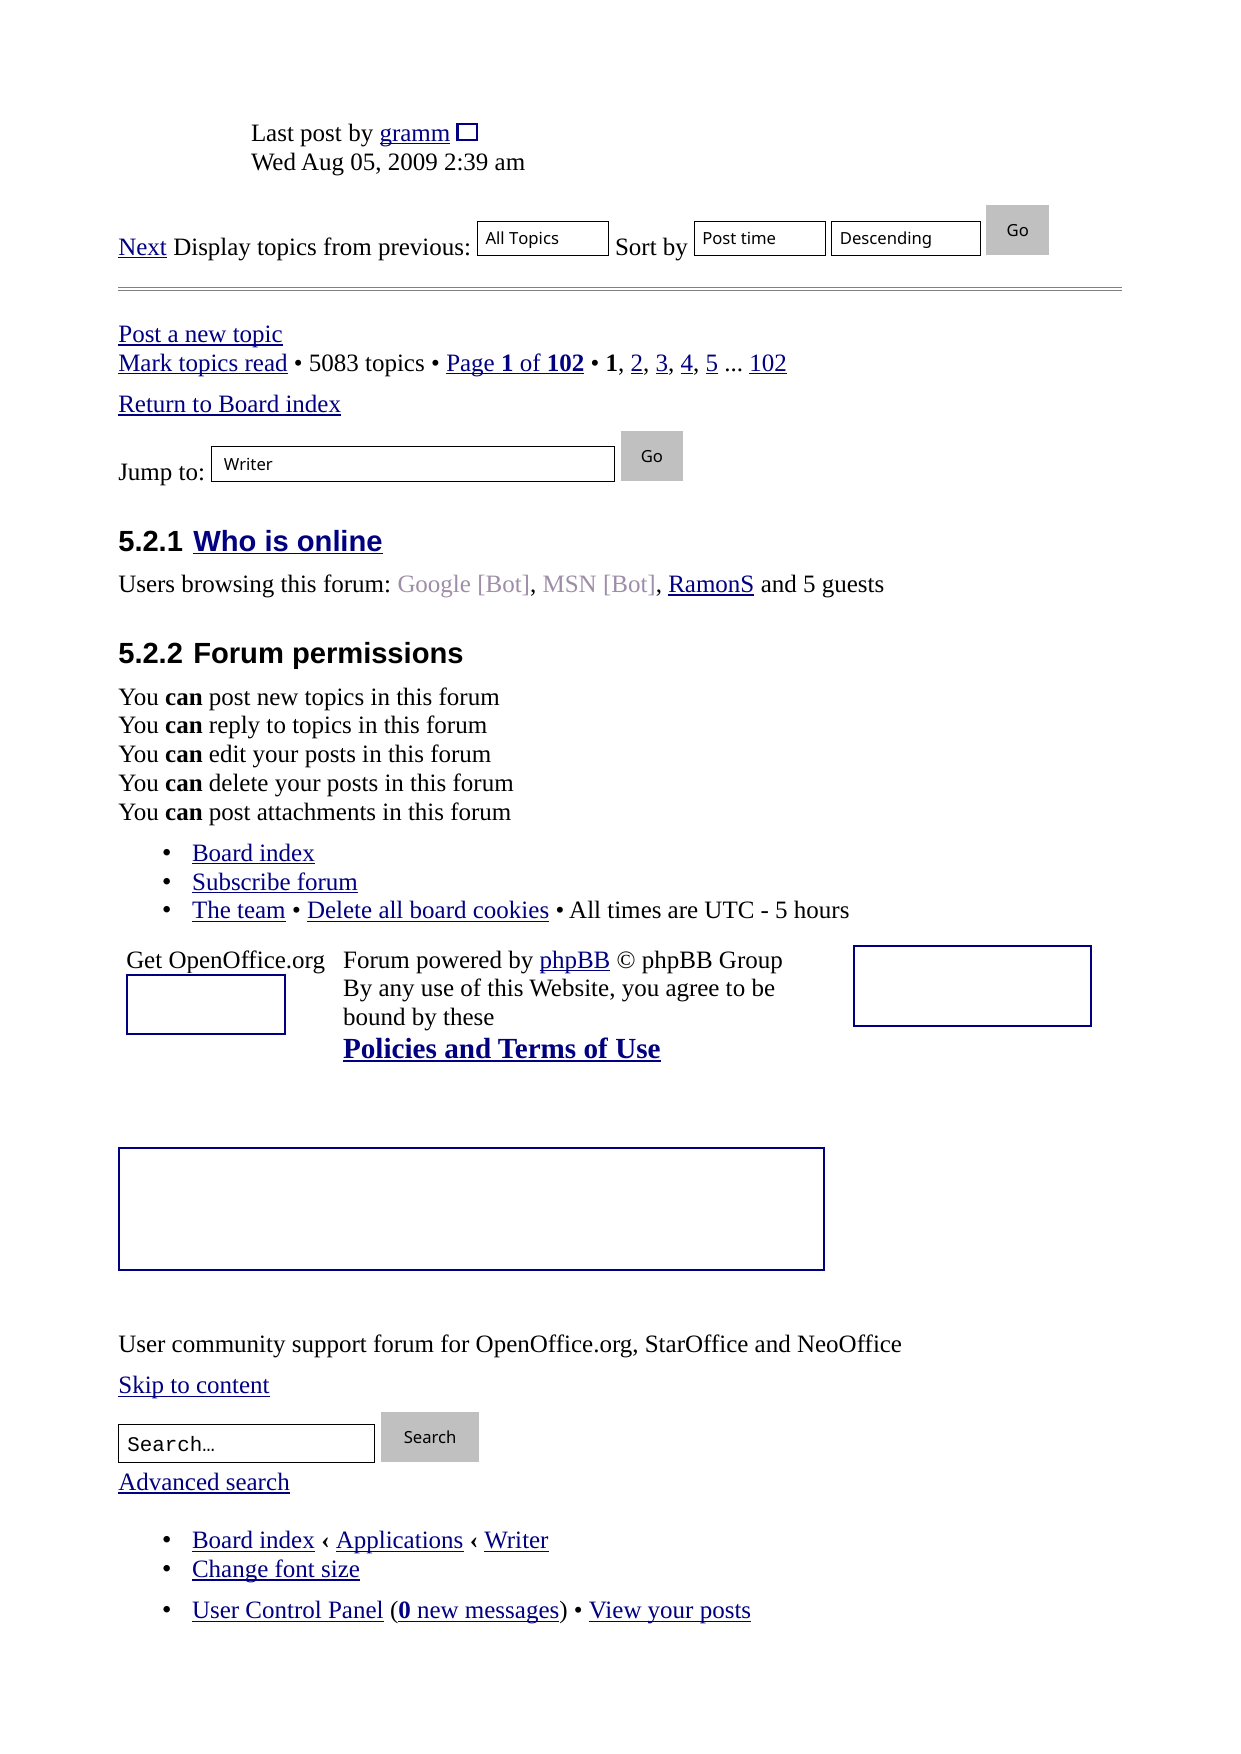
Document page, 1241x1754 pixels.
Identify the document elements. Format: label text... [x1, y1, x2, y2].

text You can post new topics in this forum You can reply to topics in this forum You can edit your posts in this forum You can delete your posts in this forum You can post attachments in this forum [118, 682, 1122, 826]
list Last post by gramm Wed Aug 05, 2009 2:39 am [221, 118, 1122, 176]
text Next Display topics from previous: Sort by [118, 205, 1122, 261]
table_header [846, 937, 1122, 1072]
text Post a new topic [118, 319, 1122, 348]
table_header Forum powered by phpBB © phpBB Group By any use of this Website, you agree to be bound by these Policies and Terms of Use [335, 937, 846, 1072]
list Change font size [162, 1554, 1122, 1583]
subtitle Forum permissions [118, 636, 1122, 669]
list User Control Panel (0 new messages) • View your posts [162, 1596, 1122, 1624]
subtitle Who is online [118, 523, 1122, 557]
text Jump to: [118, 431, 1122, 486]
list Subscribe forum [162, 867, 1122, 896]
text Advanced search [118, 1412, 1122, 1496]
list Board index [162, 838, 1122, 867]
list The team • Delete all board cookies • All times are UTC - 5 hours [162, 896, 1122, 924]
table_header Get OpenOffice.org [118, 937, 335, 1072]
list Board index ‹ Applications ‹ Writer [162, 1526, 1122, 1554]
text User community support forum for OpenOffice.org, StarOffice and NeoOffice [118, 1301, 1122, 1358]
text Skip to content [118, 1371, 1122, 1399]
text Mark topics read • 5083 topics • Page 1 of 102 • 1, 2, 3, 4, 5 ... 102 [118, 348, 1122, 377]
text Return to Board index [118, 389, 1122, 418]
text Users browsing this forum: Google [Bot], MSN [Bot], RamonS and 5 guests [118, 569, 1122, 598]
